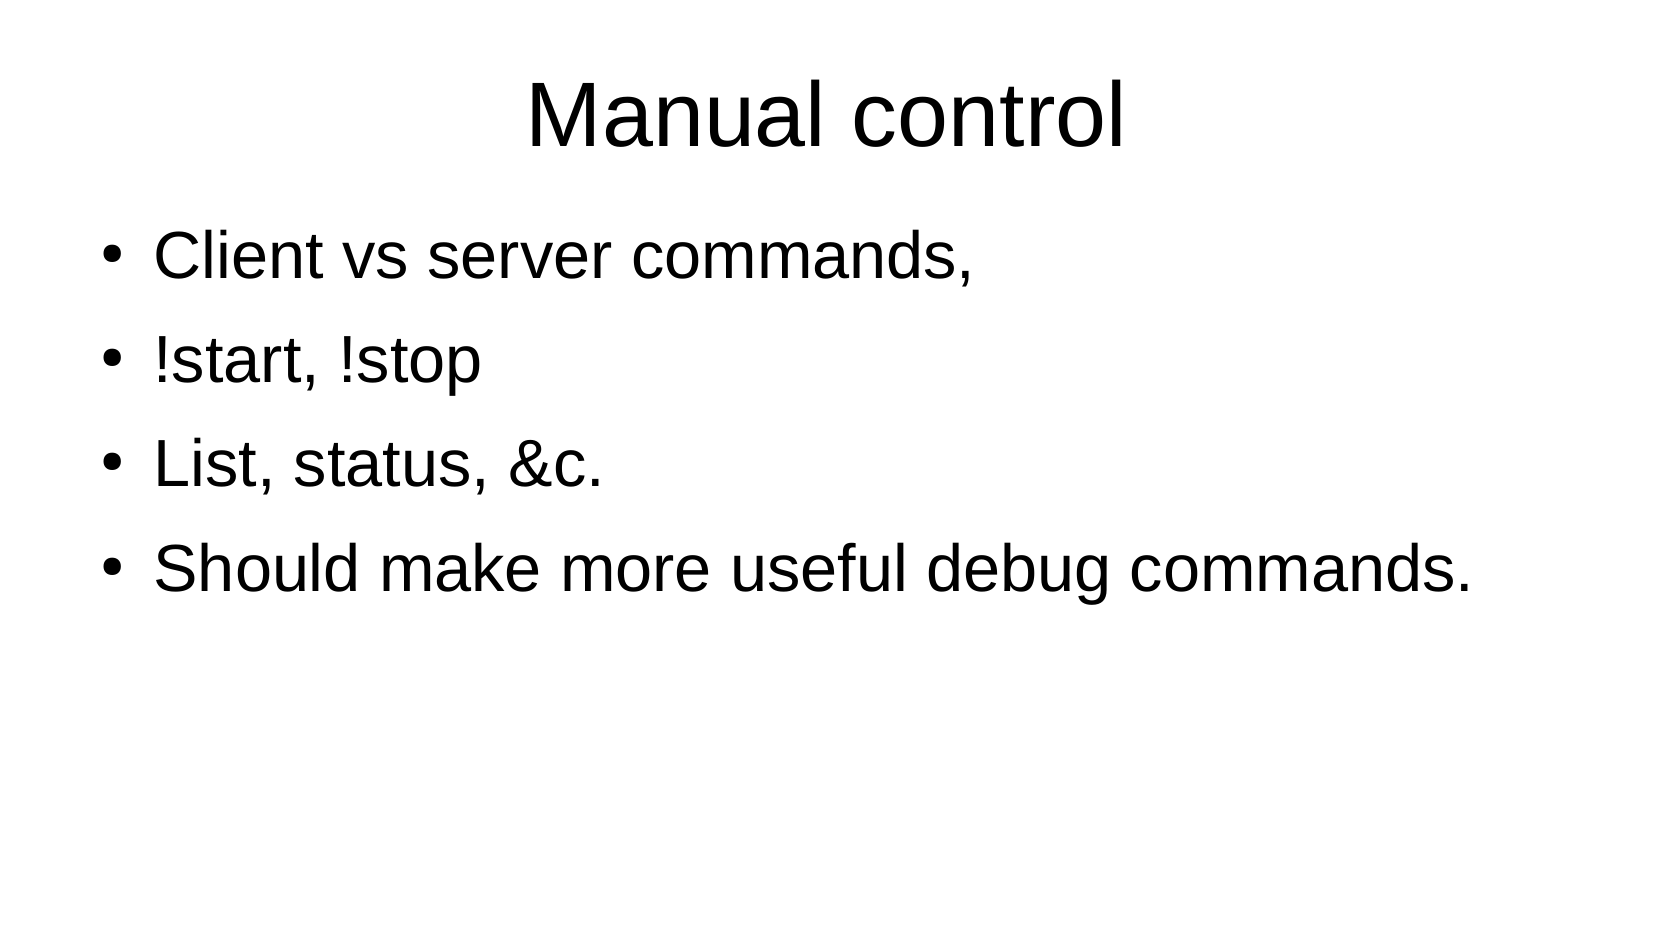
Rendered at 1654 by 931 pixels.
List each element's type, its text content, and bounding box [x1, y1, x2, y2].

title Manual control [82, 37, 1571, 193]
list Client vs server commands, !start, !stop List, status, &c. Should make more useful debug commands. [82, 217, 1571, 758]
